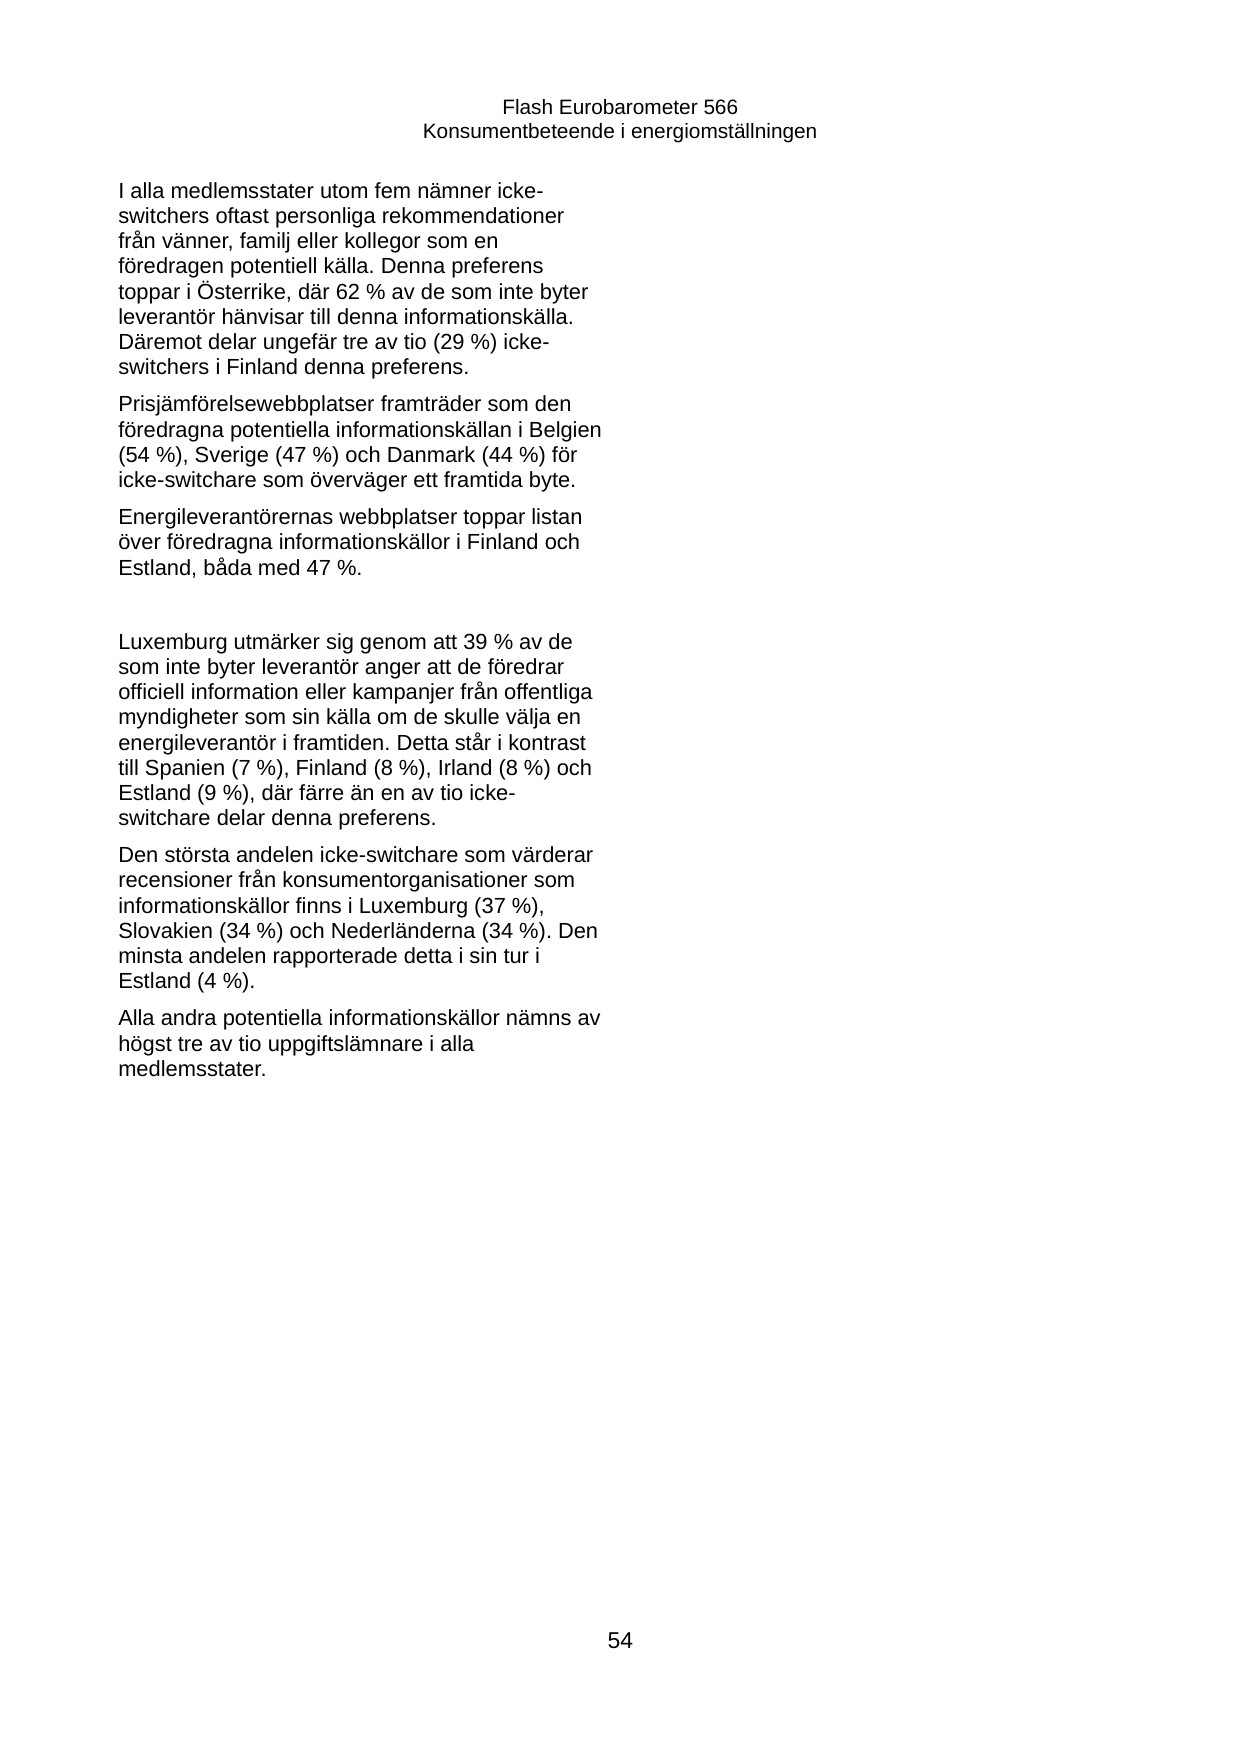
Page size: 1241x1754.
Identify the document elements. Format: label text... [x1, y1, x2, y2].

text Alla andra potentiella informationskällor nämns av högst tre av tio uppgiftslämnare i alla medlemsstater. [118, 1005, 605, 1081]
text Luxemburg utmärker sig genom att 39 % av de som inte byter leverantör anger att de föredrar officiell information eller kampanjer från offentliga myndigheter som sin källa om de skulle välja en energileverantör i framtiden. Detta står i kontrast till Spanien (7 %), Finland (8 %), Irland (8 %) och Estland (9 %), där färre än en av tio icke-switchare delar denna preferens. [118, 629, 605, 830]
text Den största andelen icke-switchare som värderar recensioner från konsumentorganisationer som informationskällor finns i Luxemburg (37 %), Slovakien (34 %) och Nederländerna (34 %). Den minsta andelen rapporterade detta i sin tur i Estland (4 %). [118, 842, 605, 993]
text Prisjämförelsewebbplatser framträder som den föredragna potentiella informationskällan i Belgien (54 %), Sverige (47 %) och Danmark (44 %) för icke-switchare som överväger ett framtida byte. [118, 391, 605, 492]
text I alla medlemsstater utom fem nämner icke-switchers oftast personliga rekommendationer från vänner, familj eller kollegor som en föredragen potentiell källa. Denna preferens toppar i Österrike, där 62 % av de som inte byter leverantör hänvisar till denna informationskälla. Däremot delar ungefär tre av tio (29 %) icke-switchers i Finland denna preferens. [118, 178, 605, 379]
text Energileverantörernas webbplatser toppar listan över föredragna informationskällor i Finland och Estland, båda med 47 %. [118, 504, 605, 580]
